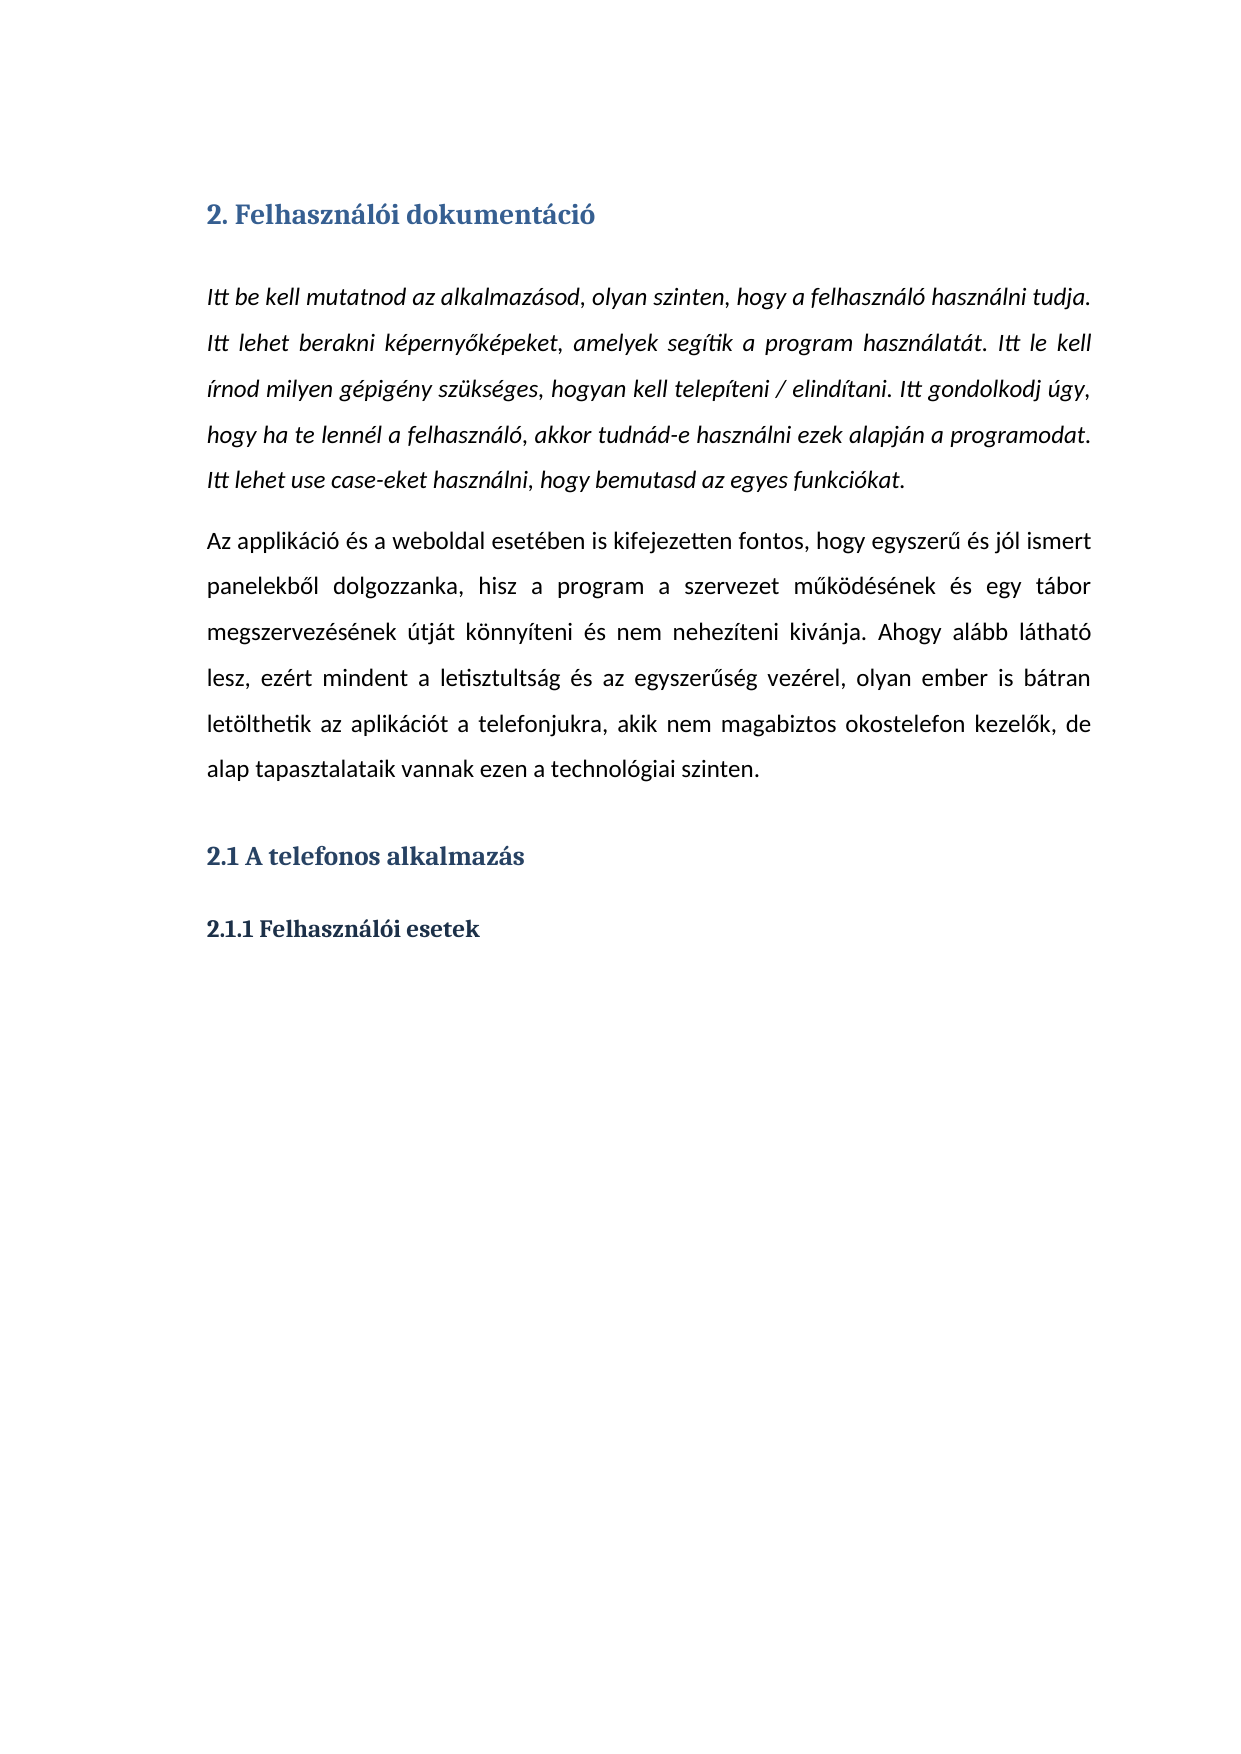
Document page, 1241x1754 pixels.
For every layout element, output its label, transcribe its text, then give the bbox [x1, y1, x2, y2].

text Az applikáció és a weboldal esetében is kifejezetten fontos, hogy egyszerű és jól ismert panelekből dolgozzanka, hisz a program a szervezet működésének és egy tábor megszervezésének útját könnyíteni és nem nehezíteni kivánja. Ahogy alább látható lesz, ezért mindent a letisztultság és az egyszerűség vezérel, olyan ember is bátran letölthetik az aplikációt a telefonjukra, akik nem magabiztos okostelefon kezelők, de alap tapasztalataik vannak ezen a technológiai szinten. [207, 525, 1093, 784]
text Itt be kell mutatnod az alkalmazásod, olyan szinten, hogy a felhasználó használni tudja. Itt lehet berakni képernyőképeket, amelyek segítik a program használatát. Itt le kell írnod milyen gépigény szükséges, hogyan kell telepíteni / elindítani. Itt gondolkodj úgy, hogy ha te lennél a felhasználó, akkor tudnád-e használni ezek alapján a programodat. Itt lehet use case-eket használni, hogy bemutasd az egyes funkciókat. [207, 282, 1093, 495]
subtitle 2.1 A telefonos alkalmazás [207, 841, 1093, 872]
subtitle 2. Felhasználói dokumentáció [207, 198, 1093, 231]
subtitle 2.1.1 Felhasználói esetek [207, 915, 1093, 944]
